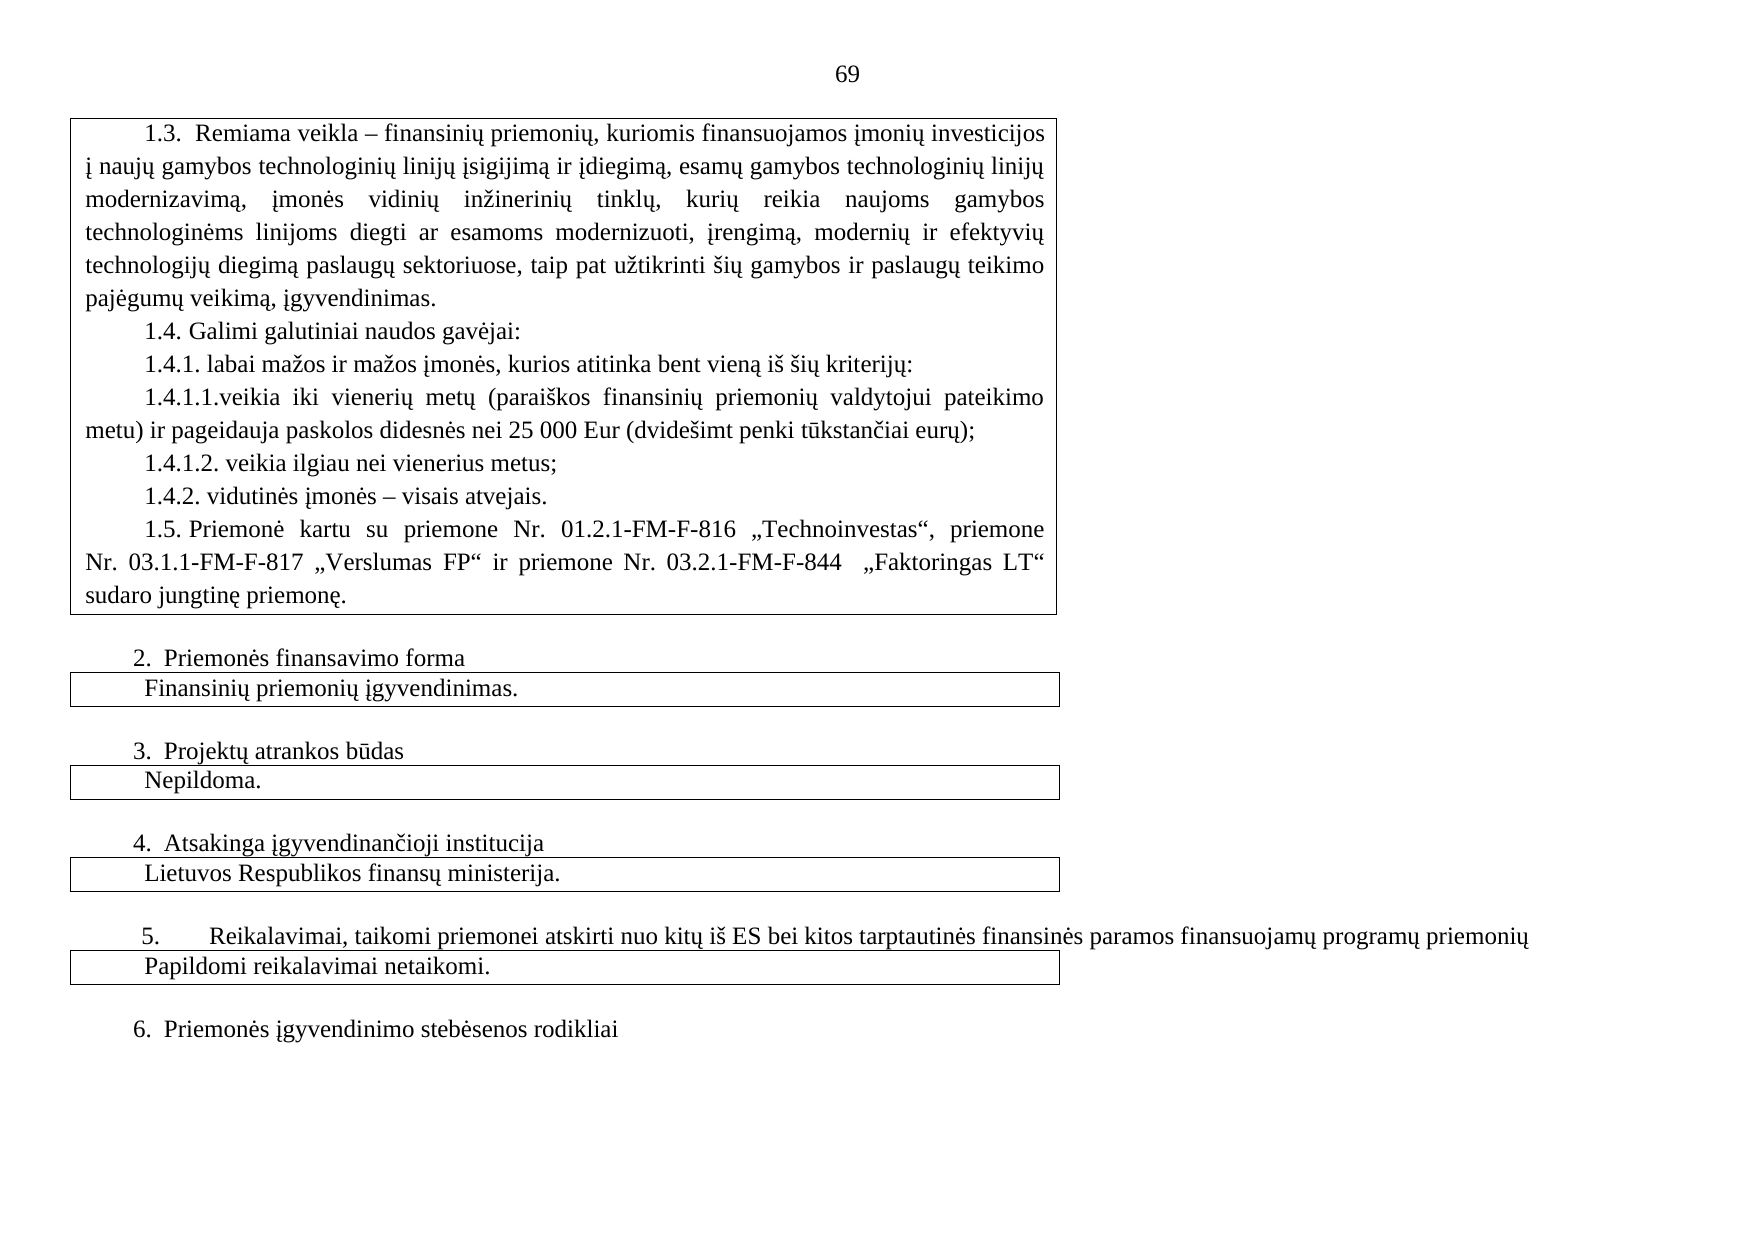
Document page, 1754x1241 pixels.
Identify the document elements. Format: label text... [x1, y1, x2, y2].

table_cell 1.3. Remiama veikla – finansinių priemonių, kuriomis finansuojamos įmonių investicijos į naujų gamybos technologinių linijų įsigijimą ir įdiegimą, esamų gamybos technologinių linijų modernizavimą, įmonės vidinių inžinerinių tinklų, kurių reikia naujoms gamybos technologinėms linijoms diegti ar esamoms modernizuoti, įrengimą, modernių ir efektyvių technologijų diegimą paslaugų sektoriuose, taip pat užtikrinti šių gamybos ir paslaugų teikimo pajėgumų veikimą, įgyvendinimas. 1.4. Galimi galutiniai naudos gavėjai: 1.4.1. labai mažos ir mažos įmonės, kurios atitinka bent vieną iš šių kriterijų: 1.4.1.1.veikia iki vienerių metų (paraiškos finansinių priemonių valdytojui pateikimo metu) ir pageidauja paskolos didesnės nei 25 000 Eur (dvidešimt penki tūkstančiai eurų); 1.4.1.2. veikia ilgiau nei vienerius metus; 1.4.2. vidutinės įmonės – visais atvejais. 1.5. Priemonė kartu su priemone Nr. 01.2.1-FM-F-816 „Technoinvestas“, priemone Nr. 03.1.1-FM-F-817 „Verslumas FP“ ir priemone Nr. 03.2.1-FM-F-844 „Faktoringas LT“ sudaro jungtinę priemonę. [71, 119, 1056, 613]
table_header Finansinių priemonių įgyvendinimas. [71, 673, 1059, 706]
table_header Papildomi reikalavimai netaikomi. [71, 951, 1059, 984]
text 3. Projektų atrankos būdas [133, 736, 1636, 764]
text 2. Priemonės finansavimo forma [133, 643, 1636, 672]
table_header Lietuvos Respublikos finansų ministerija. [71, 858, 1059, 891]
text 4. Atsakinga įgyvendinančioji institucija [133, 828, 1636, 857]
text 6. Priemonės įgyvendinimo stebėsenos rodikliai [133, 1014, 1636, 1042]
text 5. Reikalavimai, taikomi priemonei atskirti nuo kitų iš ES bei kitos tarptautinės finansinės paramos finansuojamų programų priemonių [74, 921, 1636, 950]
table_header Nepildoma. [71, 766, 1059, 799]
